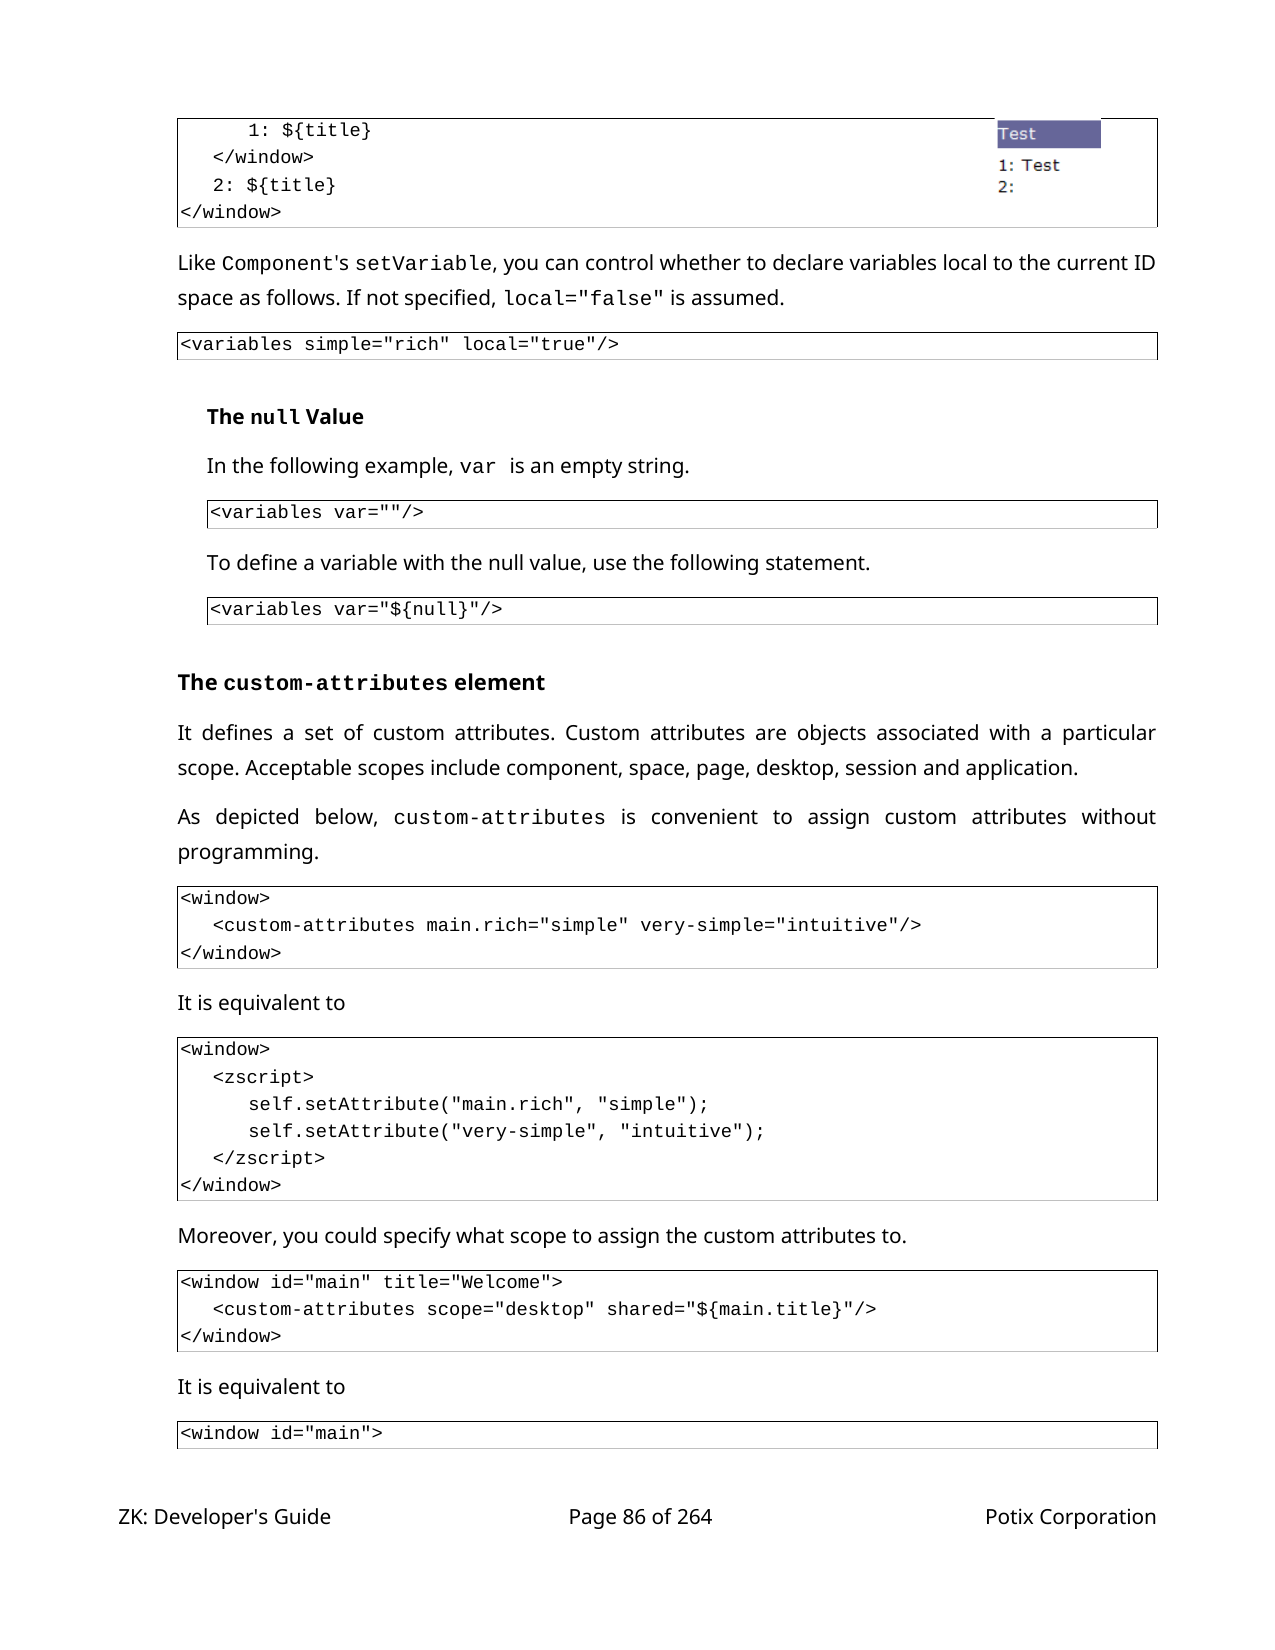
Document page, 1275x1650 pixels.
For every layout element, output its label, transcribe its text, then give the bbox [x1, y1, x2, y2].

text It is equivalent to [177, 1372, 1157, 1401]
text It defines a set of custom attributes. Custom attributes are objects associated with a particular scope. Acceptable scopes include component, space, page, desktop, session and application. [177, 718, 1157, 781]
text <window id="main"> [178, 1422, 1157, 1448]
text <variables var=""/> [208, 501, 1157, 528]
text As depicted below, custom-attributes is convenient to assign custom attributes without programming. [177, 802, 1157, 866]
subtitle The custom-attributes element [177, 667, 1157, 697]
text </window> [178, 145, 994, 169]
text self.setAttribute("main.rich", "simple"); [178, 1092, 1157, 1116]
text <custom-attributes main.rich="simple" very-simple="intuitive"/> [178, 913, 1157, 938]
text <window> [178, 887, 1157, 910]
text </window> [178, 1324, 1157, 1351]
text 1: ${title} [178, 119, 994, 142]
text <variables var="${null}"/> [208, 598, 1157, 624]
text <custom-attributes scope="desktop" shared="${main.title}"/> [178, 1297, 1157, 1321]
text <window id="main" title="Welcome"> [178, 1271, 1157, 1294]
text Moreover, you could specify what scope to assign the custom attributes to. [177, 1221, 1157, 1249]
subtitle The null Value [207, 402, 1157, 431]
text [1101, 119, 1157, 142]
text self.setAttribute("very-simple", "intuitive"); [178, 1119, 1157, 1143]
text To define a variable with the null value, use the following statement. [207, 548, 1157, 577]
text </window> [178, 941, 1157, 968]
text It is equivalent to [177, 988, 1157, 1017]
text </zscript> [178, 1146, 1157, 1170]
text <window> [178, 1038, 1157, 1062]
text <variables simple="rich" local="true"/> [178, 333, 1157, 359]
text 2: ${title} [178, 172, 1157, 197]
text </window> [178, 200, 1157, 227]
text <zscript> [178, 1064, 1157, 1089]
text [1101, 145, 1157, 169]
text </window> [178, 1173, 1157, 1200]
text In the following example, var is an empty string. [207, 451, 1157, 480]
picture [994, 118, 1101, 195]
text Like Component's setVariable, you can control whether to declare variables local to the current ID space as follows. If not specified, local="false" is assumed. [177, 248, 1157, 312]
